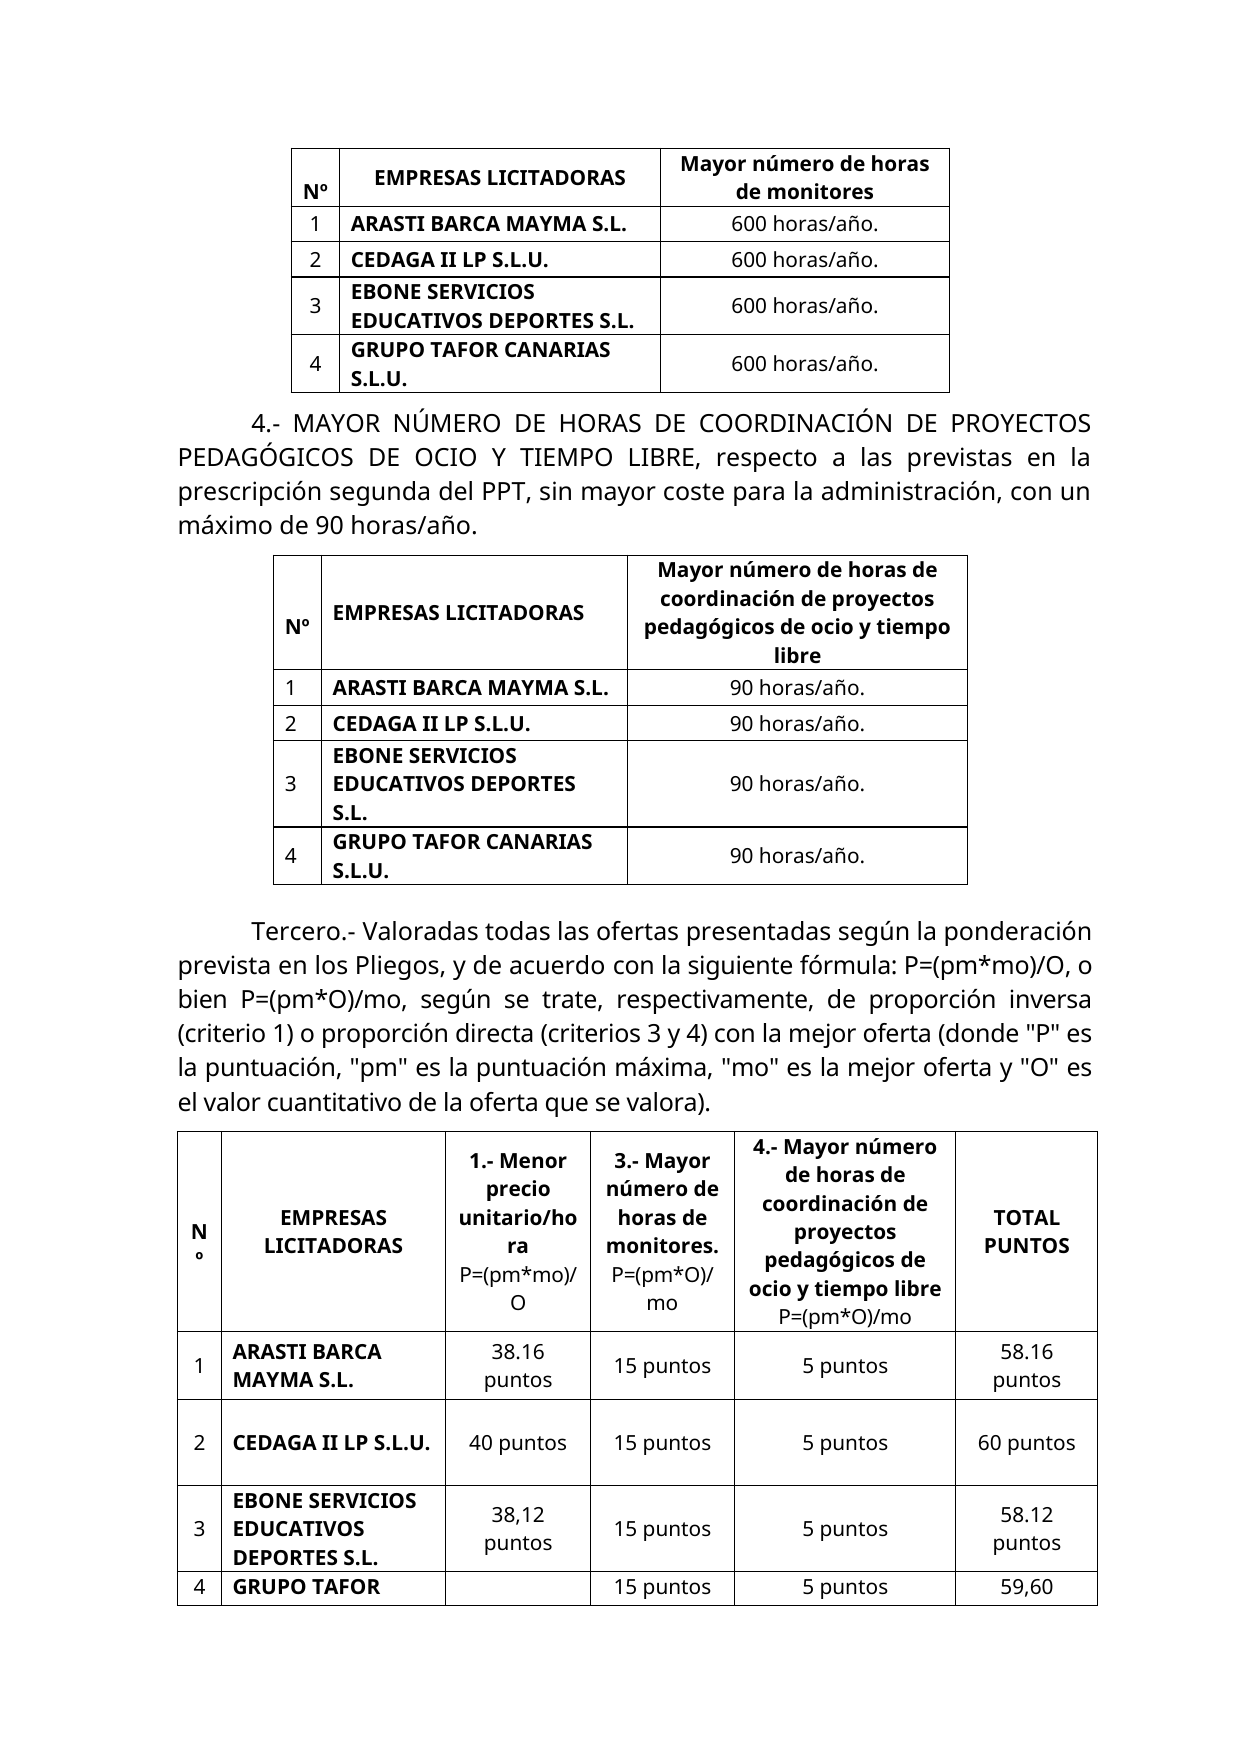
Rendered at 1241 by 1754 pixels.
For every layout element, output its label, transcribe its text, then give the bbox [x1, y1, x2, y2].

text 4.- MAYOR NÚMERO DE HORAS DE COORDINACIÓN DE PROYECTOS PEDAGÓGICOS DE OCIO Y TIEMPO LIBRE, respecto a las previstas en la prescripción segunda del PPT, sin mayor coste para la administración, con un máximo de 90 horas/año. [177, 406, 1093, 542]
table_cell ARASTI BARCA MAYMA S.L. [222, 1332, 445, 1398]
table_header Mayor número de horas de coordinación de proyectos pedagógicos de ocio y tiempo libre [628, 556, 967, 669]
table_cell EBONE SERVICIOS EDUCATIVOS DEPORTES S.L. [340, 278, 660, 334]
table_cell 60 puntos [956, 1400, 1097, 1485]
table_cell CEDAGA II LP S.L.U. [222, 1400, 445, 1485]
table_cell 40 puntos [446, 1400, 590, 1485]
table_cell EBONE SERVICIOS EDUCATIVOS DEPORTES S.L. [322, 741, 627, 826]
table_cell 5 puntos [735, 1400, 955, 1485]
table_cell [446, 1572, 590, 1605]
table_cell 4 [274, 828, 321, 884]
table_cell EBONE SERVICIOS EDUCATIVOS DEPORTES S.L. [222, 1486, 445, 1571]
table_header 1.- Menor precio unitario/hora P=(pm*mo)/O [446, 1132, 590, 1331]
table_header EMPRESAS LICITADORAS [322, 556, 627, 669]
table_cell 1 [178, 1332, 221, 1398]
table_cell 2 [178, 1400, 221, 1485]
table_cell 2 [292, 242, 339, 276]
table_cell GRUPO TAFOR CANARIAS S.L.U. [322, 828, 627, 884]
table_cell 38,12 puntos [446, 1486, 590, 1571]
table_cell 1 [274, 670, 321, 705]
table_cell 5 puntos [735, 1486, 955, 1571]
table_cell GRUPO TAFOR CANARIAS S.L.U. [340, 335, 660, 392]
table_cell 58.12 puntos [956, 1486, 1097, 1571]
table_header Nº [178, 1132, 221, 1331]
table_header EMPRESAS LICITADORAS [222, 1132, 445, 1331]
table_header EMPRESAS LICITADORAS [340, 149, 660, 206]
table_cell 3 [178, 1486, 221, 1571]
table_cell 90 horas/año. [628, 706, 967, 740]
table_header TOTAL PUNTOS [956, 1132, 1097, 1331]
table_header Nº [274, 556, 321, 669]
table_cell 15 puntos [591, 1332, 734, 1398]
table_cell 5 puntos [735, 1572, 955, 1605]
table_cell ARASTI BARCA MAYMA S.L. [322, 670, 627, 705]
table_cell CEDAGA II LP S.L.U. [340, 242, 660, 276]
table_header Mayor número de horas de monitores [661, 149, 949, 206]
table_cell 15 puntos [591, 1572, 734, 1605]
table_cell 15 puntos [591, 1486, 734, 1571]
table_cell 4 [178, 1572, 221, 1605]
table_cell 5 puntos [735, 1332, 955, 1398]
table_cell 600 horas/año. [661, 207, 949, 241]
table_cell 59,60 [956, 1572, 1097, 1605]
text Tercero.- Valoradas todas las ofertas presentadas según la ponderación prevista en los Pliegos, y de acuerdo con la siguiente fórmula: P=(pm*mo)/O, o bien P=(pm*O)/mo, según se trate, respectivamente, de proporción inversa (criterio 1) o proporción directa (criterios 3 y 4) con la mejor oferta (donde "P" es la puntuación, "pm" es la puntuación máxima, "mo" es la mejor oferta y "O" es el valor cuantitativo de la oferta que se valora). [177, 914, 1093, 1118]
table_header 4.- Mayor número de horas de coordinación de proyectos pedagógicos de ocio y tiempo libre P=(pm*O)/mo [735, 1132, 955, 1331]
table_cell 2 [274, 706, 321, 740]
table_cell 90 horas/año. [628, 741, 967, 826]
table_cell 1 [292, 207, 339, 241]
table_cell 15 puntos [591, 1400, 734, 1485]
table_cell ARASTI BARCA MAYMA S.L. [340, 207, 660, 241]
table_cell 4 [292, 335, 339, 392]
table_cell 600 horas/año. [661, 278, 949, 334]
table_cell GRUPO TAFOR [222, 1572, 445, 1605]
table_header 3.- Mayor número de horas de monitores. P=(pm*O)/mo [591, 1132, 734, 1331]
table_cell 600 horas/año. [661, 335, 949, 392]
table_cell 38.16 puntos [446, 1332, 590, 1398]
table_cell 3 [292, 278, 339, 334]
table_cell 90 horas/año. [628, 670, 967, 705]
table_cell 90 horas/año. [628, 828, 967, 884]
table_cell 58.16 puntos [956, 1332, 1097, 1398]
table_cell CEDAGA II LP S.L.U. [322, 706, 627, 740]
table_header Nº [292, 149, 339, 206]
table_cell 600 horas/año. [661, 242, 949, 276]
table_cell 3 [274, 741, 321, 826]
